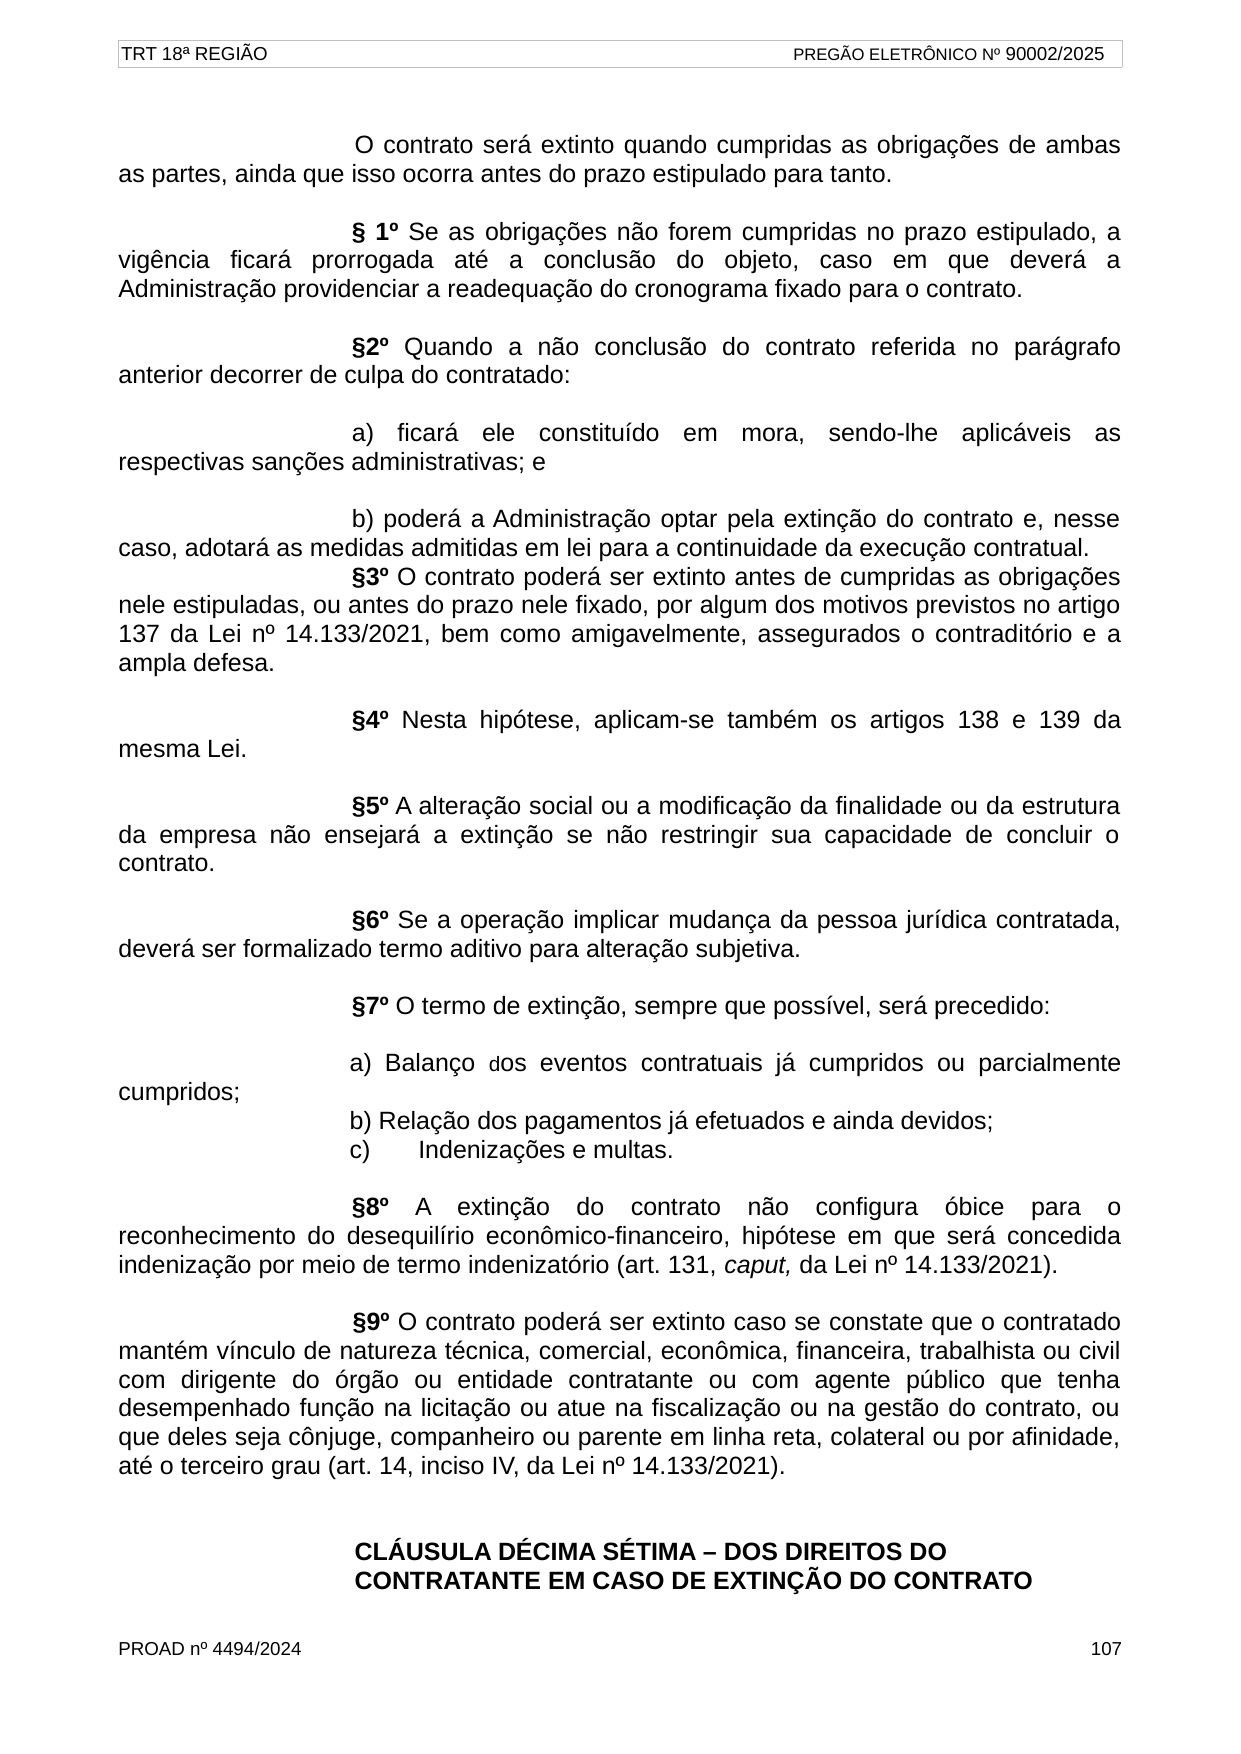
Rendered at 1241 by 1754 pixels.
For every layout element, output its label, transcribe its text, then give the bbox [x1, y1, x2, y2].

text §7º O termo de extinção, sempre que possível, será precedido: [118, 991, 1122, 1020]
text b) poderá a Administração optar pela extinção do contrato e, nesse caso, adotará as medidas admitidas em lei para a continuidade da execução contratual. [118, 504, 1122, 562]
text CONTRATANTE EM CASO DE EXTINÇÃO DO CONTRATO [354, 1566, 1122, 1594]
text §3º O contrato poderá ser extinto antes de cumpridas as obrigações nele estipuladas, ou antes do prazo nele fixado, por algum dos motivos previstos no artigo 137 da Lei nº 14.133/2021, bem como amigavelmente, assegurados o contraditório e a ampla defesa. [118, 562, 1122, 677]
text §4º Nesta hipótese, aplicam-se também os artigos 138 e 139 da mesma Lei. [118, 705, 1122, 762]
text §5º A alteração social ou a modificação da finalidade ou da estrutura da empresa não ensejará a extinção se não restringir sua capacidade de concluir o contrato. [118, 791, 1122, 877]
text §9º O contrato poderá ser extinto caso se constate que o contratado mantém vínculo de natureza técnica, comercial, econômica, financeira, trabalhista ou civil com dirigente do órgão ou entidade contratante ou com agente público que tenha desempenhado função na licitação ou atue na fiscalização ou na gestão do contrato, ou que deles seja cônjuge, companheiro ou parente em linha reta, colateral ou por afinidade, até o terceiro grau (art. 14, inciso IV, da Lei nº 14.133/2021). [118, 1307, 1122, 1479]
text CLÁUSULA DÉCIMA SÉTIMA – DOS DIREITOS DO [354, 1537, 1122, 1566]
list Indenizações e multas. [118, 1134, 1122, 1163]
text b) Relação dos pagamentos já efetuados e ainda devidos; [118, 1106, 1122, 1134]
text § 1º Se as obrigações não forem cumpridas no prazo estipulado, a vigência ficará prorrogada até a conclusão do objeto, caso em que deverá a Administração providenciar a readequação do cronograma fixado para o contrato. [118, 217, 1122, 303]
text O contrato será extinto quando cumpridas as obrigações de ambas as partes, ainda que isso ocorra antes do prazo estipulado para tanto. [118, 130, 1122, 188]
text a) Balanço dos eventos contratuais já cumpridos ou parcialmente cumpridos; [118, 1048, 1122, 1106]
text §2º Quando a não conclusão do contrato referida no parágrafo anterior decorrer de culpa do contratado: [118, 332, 1122, 389]
text §6º Se a operação implicar mudança da pessoa jurídica contratada, deverá ser formalizado termo aditivo para alteração subjetiva. [118, 905, 1122, 963]
text §8º A extinção do contrato não configura óbice para o reconhecimento do desequilírio econômico-financeiro, hipótese em que será concedida indenização por meio de termo indenizatório (art. 131, caput, da Lei nº 14.133/2021). [118, 1192, 1122, 1278]
text a) ficará ele constituído em mora, sendo-lhe aplicáveis as respectivas sanções administrativas; e [118, 418, 1122, 475]
text [118, 102, 1122, 130]
